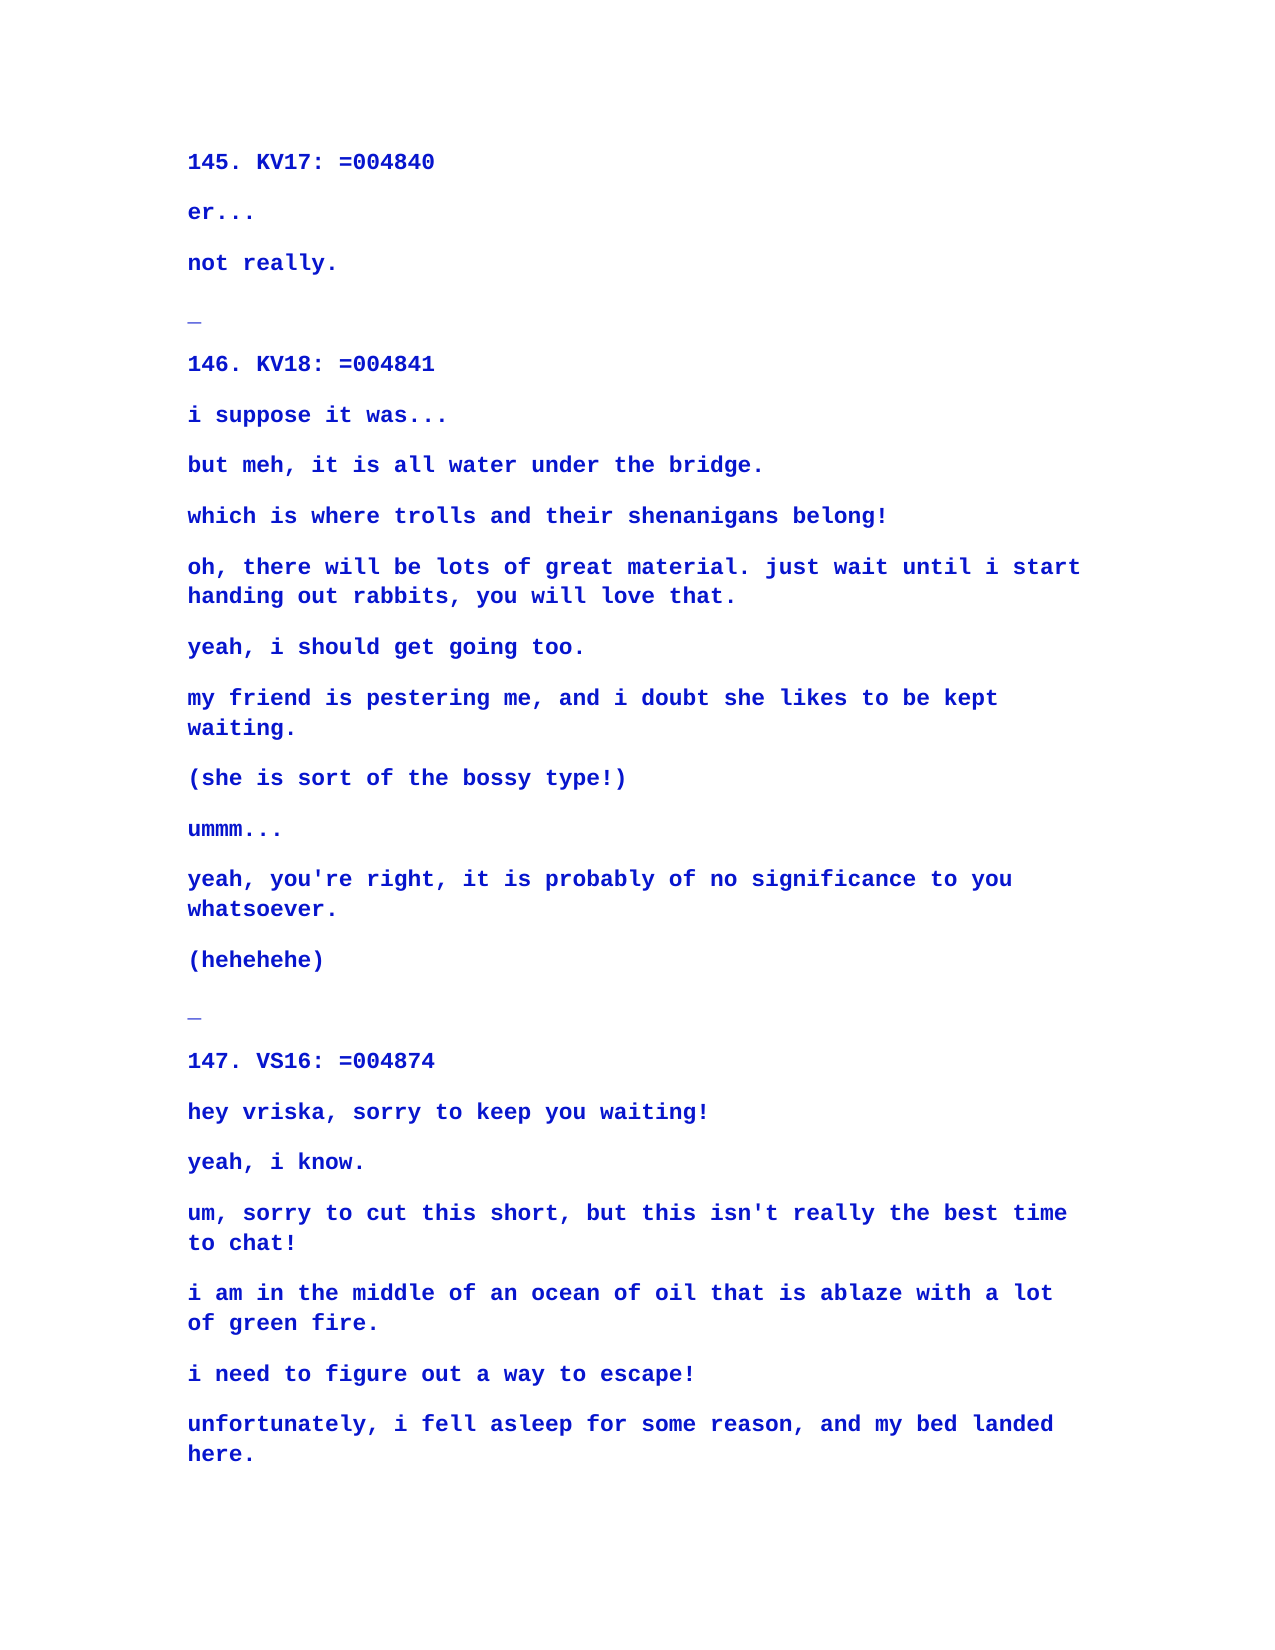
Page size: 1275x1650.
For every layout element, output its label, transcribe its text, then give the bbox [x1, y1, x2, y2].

text which is where trolls and their shenanigans belong! [187, 504, 1087, 530]
text hey vriska, sorry to keep you waiting! [187, 1100, 1087, 1126]
text not really. [187, 251, 1087, 277]
text 145. KV17: =004840 [187, 150, 1087, 176]
text i need to figure out a way to escape! [187, 1362, 1087, 1388]
text my friend is pestering me, and i doubt she likes to be kept waiting. [187, 686, 1087, 742]
text i am in the middle of an ocean of oil that is ablaze with a lot of green fire. [187, 1282, 1087, 1337]
text yeah, you're right, it is probably of no significance to you whatsoever. [187, 868, 1087, 923]
text i suppose it was... [187, 403, 1087, 429]
text yeah, i should get going too. [187, 635, 1087, 661]
text yeah, i know. [187, 1151, 1087, 1177]
text 146. KV18: =004841 [187, 352, 1087, 378]
text ummm... [187, 817, 1087, 843]
text _ [187, 302, 1087, 328]
text um, sorry to cut this short, but this isn't really the best time to chat! [187, 1201, 1087, 1257]
text unfortunately, i fell asleep for some reason, and my bed landed here. [187, 1413, 1087, 1468]
text (she is sort of the bossy type!) [187, 766, 1087, 792]
text but meh, it is all water under the bridge. [187, 454, 1087, 480]
text _ [187, 999, 1087, 1025]
text 147. VS16: =004874 [187, 1049, 1087, 1075]
text er... [187, 201, 1087, 227]
text oh, there will be lots of great material. just wait until i start handing out rabbits, you will love that. [187, 555, 1087, 611]
text (hehehehe) [187, 948, 1087, 974]
